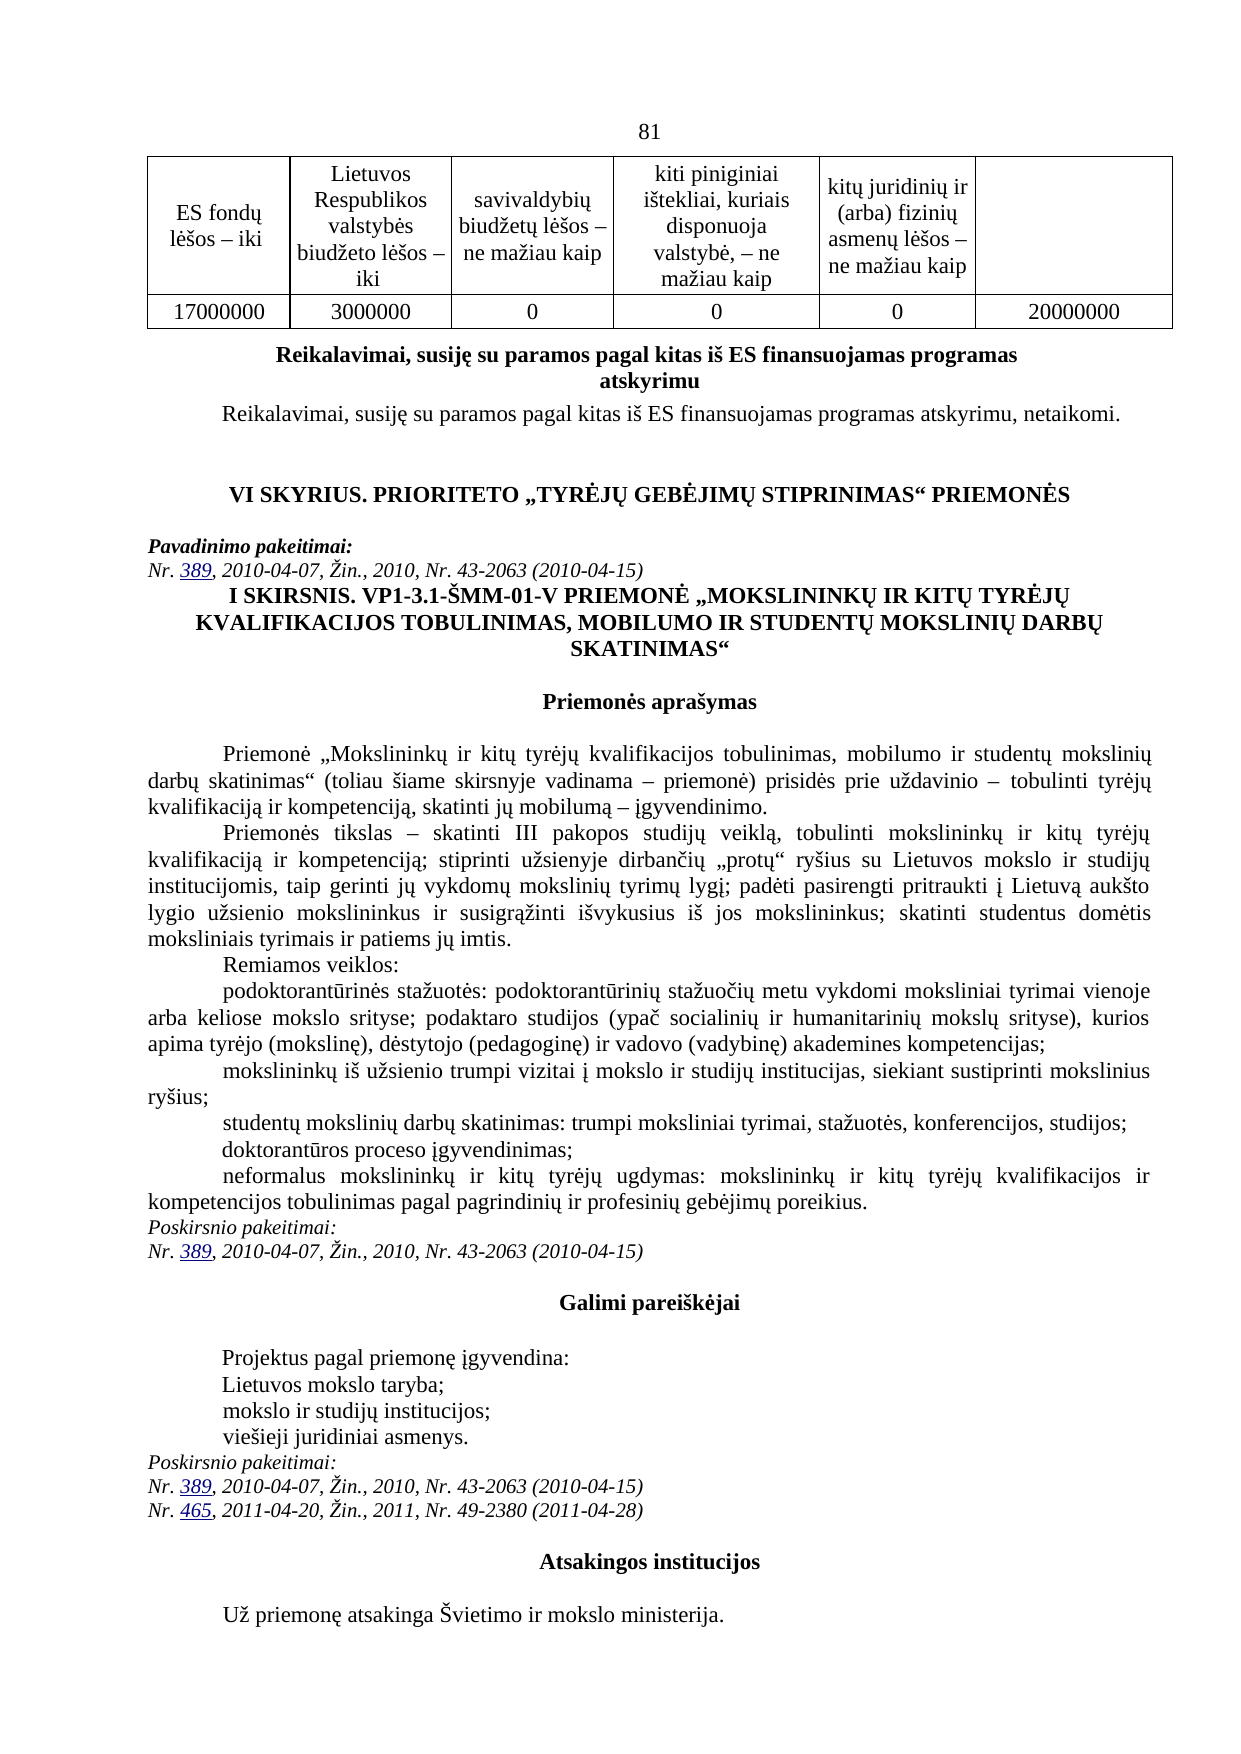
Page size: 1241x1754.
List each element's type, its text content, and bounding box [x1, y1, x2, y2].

table_cell 0 [452, 295, 613, 327]
text Poskirsnio pakeitimai: [148, 1450, 1152, 1474]
subtitle VI SKYRIUS. PRIORITETO „TYRĖJŲ GEBĖJIMŲ STIPRINIMAS“ PRIEMONĖS [148, 481, 1152, 508]
text Galimi pareiškėjai [148, 1289, 1152, 1316]
table_cell 20000000 [976, 295, 1172, 327]
table_cell savivaldybių biudžetų lėšos – ne mažiau kaip [452, 157, 613, 294]
text mokslo ir studijų institucijos; [148, 1397, 1152, 1423]
text neformalus mokslininkų ir kitų tyrėjų ugdymas: mokslininkų ir kitų tyrėjų kvalifikacijos ir kompetencijos tobulinimas pagal pagrindinių ir profesinių gebėjimų poreikius. [148, 1162, 1152, 1215]
text Priemonės tikslas – skatinti III pakopos studijų veiklą, tobulinti mokslininkų ir kitų tyrėjų kvalifikaciją ir kompetenciją; stiprinti užsienyje dirbančių „protų“ ryšius su Lietuvos mokslo ir studijų institucijomis, taip gerinti jų vykdomų mokslinių tyrimų lygį; padėti pasirengti pritraukti į Lietuvą aukšto lygio užsienio mokslininkus ir susigrąžinti išvykusius iš jos mokslininkus; skatinti studentus domėtis moksliniais tyrimais ir patiems jų imtis. [148, 819, 1152, 951]
table_cell kitų juridinių ir (arba) fizinių asmenų lėšos – ne mažiau kaip [820, 157, 975, 294]
text Poskirsnio pakeitimai: [148, 1215, 1152, 1239]
text Reikalavimai, susiję su paramos pagal kitas iš ES finansuojamas programas atskyrimu, netaikomi. [148, 400, 1152, 426]
text podoktorantūrinės stažuotės: podoktorantūrinių stažuočių metu vykdomi moksliniai tyrimai vienoje arba keliose mokslo srityse; podaktaro studijos (ypač socialinių ir humanitarinių mokslų srityse), kurios apima tyrėjo (mokslinę), dėstytojo (pedagoginę) ir vadovo (vadybinę) akademines kompetencijas; [148, 978, 1152, 1057]
table_cell 17000000 [148, 295, 289, 327]
text Priemonė „Mokslininkų ir kitų tyrėjų kvalifikacijos tobulinimas, mobilumo ir studentų mokslinių darbų skatinimas“ (toliau šiame skirsnyje vadinama – priemonė) prisidės prie uždavinio – tobulinti tyrėjų kvalifikaciją ir kompetenciją, skatinti jų mobilumą – įgyvendinimo. [148, 740, 1152, 819]
text Už priemonę atsakinga Švietimo ir mokslo ministerija. [148, 1601, 1152, 1627]
text Priemonės aprašymas [148, 688, 1152, 714]
table_cell kiti piniginiai ištekliai, kuriais disponuoja valstybė, – ne mažiau kaip [614, 157, 819, 294]
text viešieji juridiniai asmenys. [148, 1423, 1152, 1450]
text Nr. 389, 2010-04-07, Žin., 2010, Nr. 43-2063 (2010-04-15) [148, 558, 1152, 582]
table_cell 0 [820, 295, 975, 327]
text Remiamos veiklos: [148, 951, 1152, 978]
text Lietuvos mokslo taryba; [148, 1371, 1152, 1397]
text studentų mokslinių darbų skatinimas: trumpi moksliniai tyrimai, stažuotės, konferencijos, studijos; [148, 1109, 1152, 1136]
text Reikalavimai, susiję su paramos pagal kitas iš ES finansuojamas programas atskyrimu [148, 341, 1152, 394]
text Projektus pagal priemonę įgyvendina: [148, 1344, 1152, 1371]
table_cell ES fondų lėšos – iki [148, 157, 289, 294]
subtitle I SKIRSNIS. VP1-3.1-ŠMM-01-V PRIEMONĖ „MOKSLININKŲ IR KITŲ TYRĖJŲ KVALIFIKACIJOS TOBULINIMAS, MOBILUMO IR STUDENTŲ MOKSLINIŲ DARBŲ SKATINIMAS“ [148, 582, 1152, 661]
text doktorantūros proceso įgyvendinimas; [148, 1136, 1152, 1162]
table_header [976, 157, 1172, 294]
text Nr. 465, 2011-04-20, Žin., 2011, Nr. 49-2380 (2011-04-28) [148, 1498, 1152, 1522]
table_cell 0 [614, 295, 819, 327]
text mokslininkų iš užsienio trumpi vizitai į mokslo ir studijų institucijas, siekiant sustiprinti mokslinius ryšius; [148, 1057, 1152, 1109]
table_cell Lietuvos Respublikos valstybės biudžeto lėšos – iki [291, 157, 451, 294]
text Atsakingos institucijos [148, 1548, 1152, 1575]
text Nr. 389, 2010-04-07, Žin., 2010, Nr. 43-2063 (2010-04-15) [148, 1474, 1152, 1498]
text Pavadinimo pakeitimai: [148, 534, 1152, 558]
text Nr. 389, 2010-04-07, Žin., 2010, Nr. 43-2063 (2010-04-15) [148, 1239, 1152, 1263]
table_cell 3000000 [291, 295, 451, 327]
